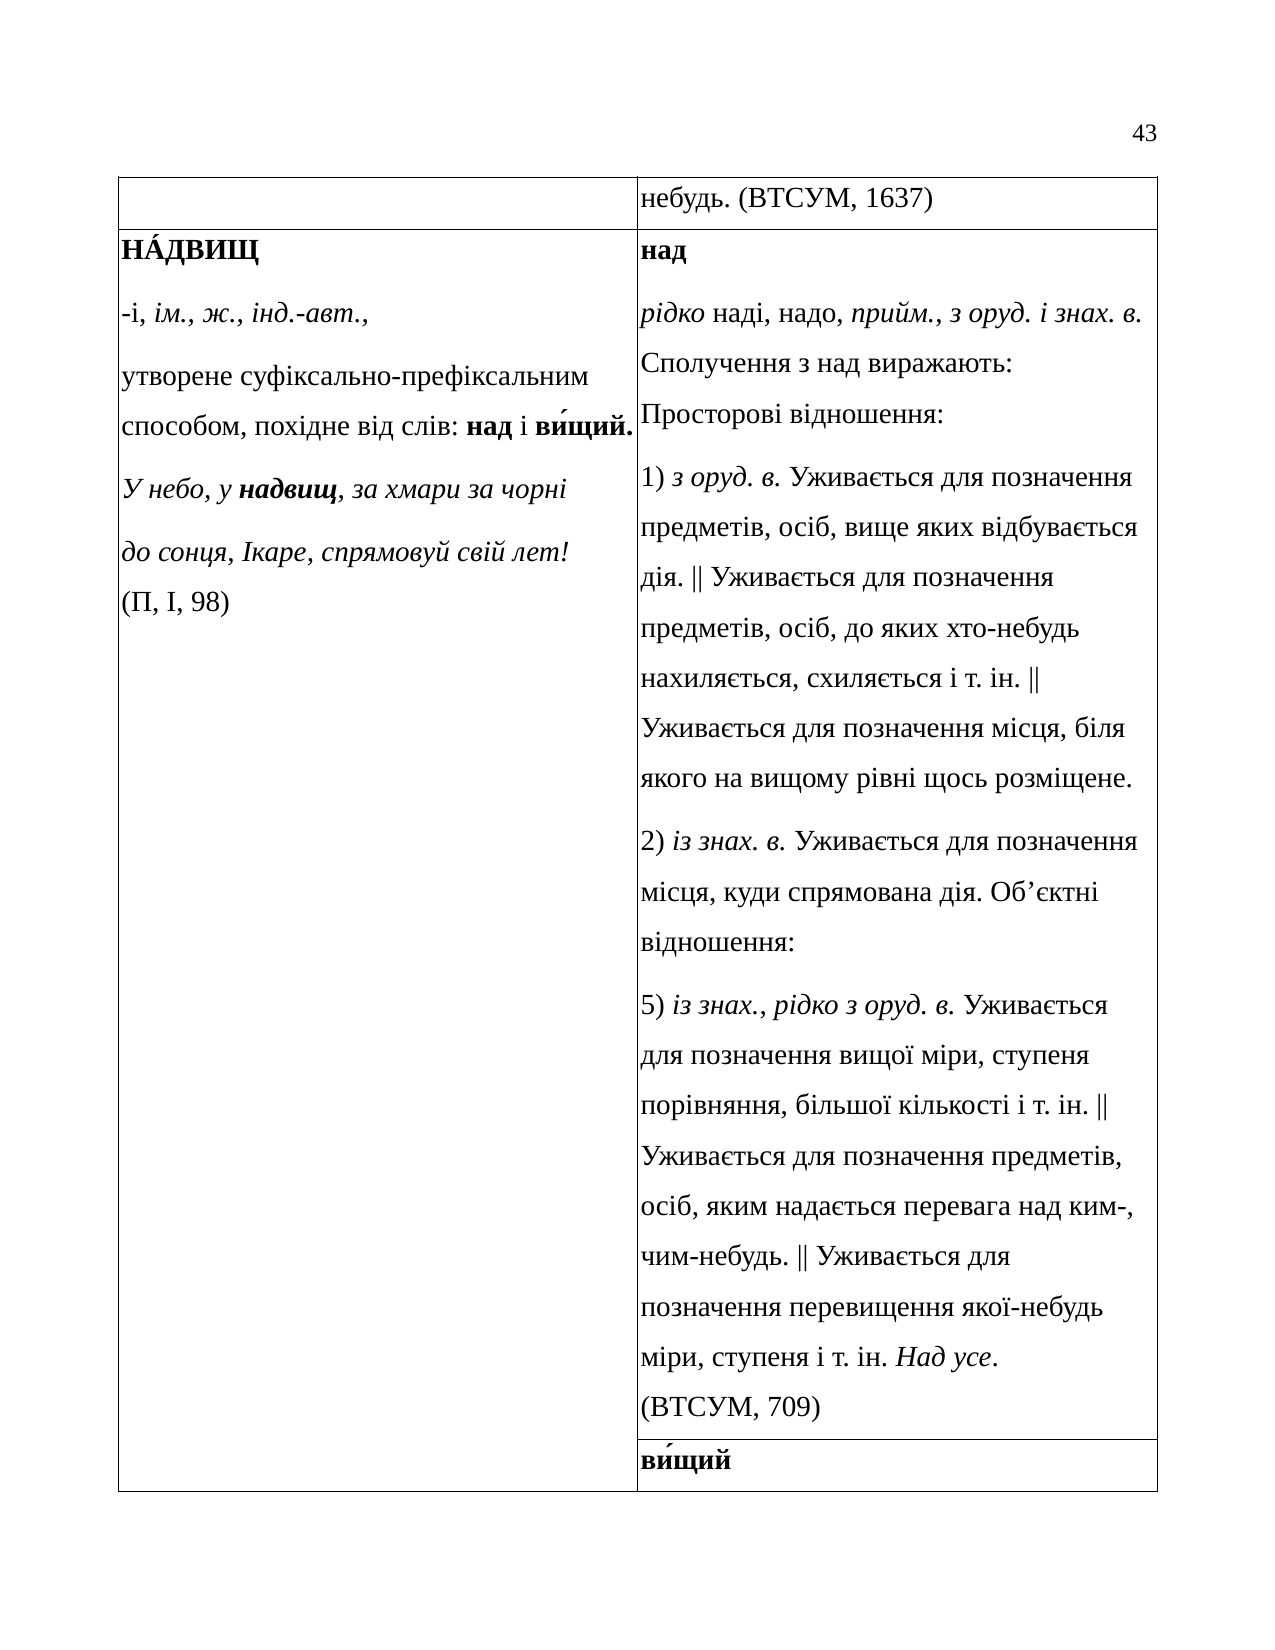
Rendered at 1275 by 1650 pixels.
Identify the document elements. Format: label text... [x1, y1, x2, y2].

table_cell над рідко наді, надо, прийм., з оруд. і знах. в. Сполучення з над виражають: Просторові відношення: 1) з оруд. в. Уживається для позначення предметів, осіб, вище яких відбувається дія. || Уживається для позначення предметів, осіб, до яких хто-небудь нахиляється, схиляється і т. ін. || Уживається для позначення місця, біля якого на вищому рівні щось розміщене. 2) із знах. в. Уживається для позначення місця, куди спрямована дія. Об’єктні відношення: 5) із знах., рідко з оруд. в. Уживається для позначення вищої міри, ступеня порівняння, більшої кількості і т. ін. || Уживається для позначення предметів, осіб, яким надається перевага над ким-, чим-небудь. || Уживається для позначення перевищення якої-небудь міри, ступеня і т. ін. Над усе. (ВТСУМ, 709) [638, 230, 1157, 1438]
table_cell ви́щий [638, 1440, 1157, 1491]
table_cell небудь. (ВТСУМ, 1637) [638, 178, 1157, 229]
table_cell [119, 178, 637, 229]
table_cell НÁДВИЩ -і, ім., ж., інд.-авт., утворене суфіксально-префіксальним способом, похідне від слів: над і ви́щий. У небо, у надвищ, за хмари за чорні до сонця, Ікаре, спрямовуй свій лет! (П, І, 98) [119, 230, 637, 1491]
